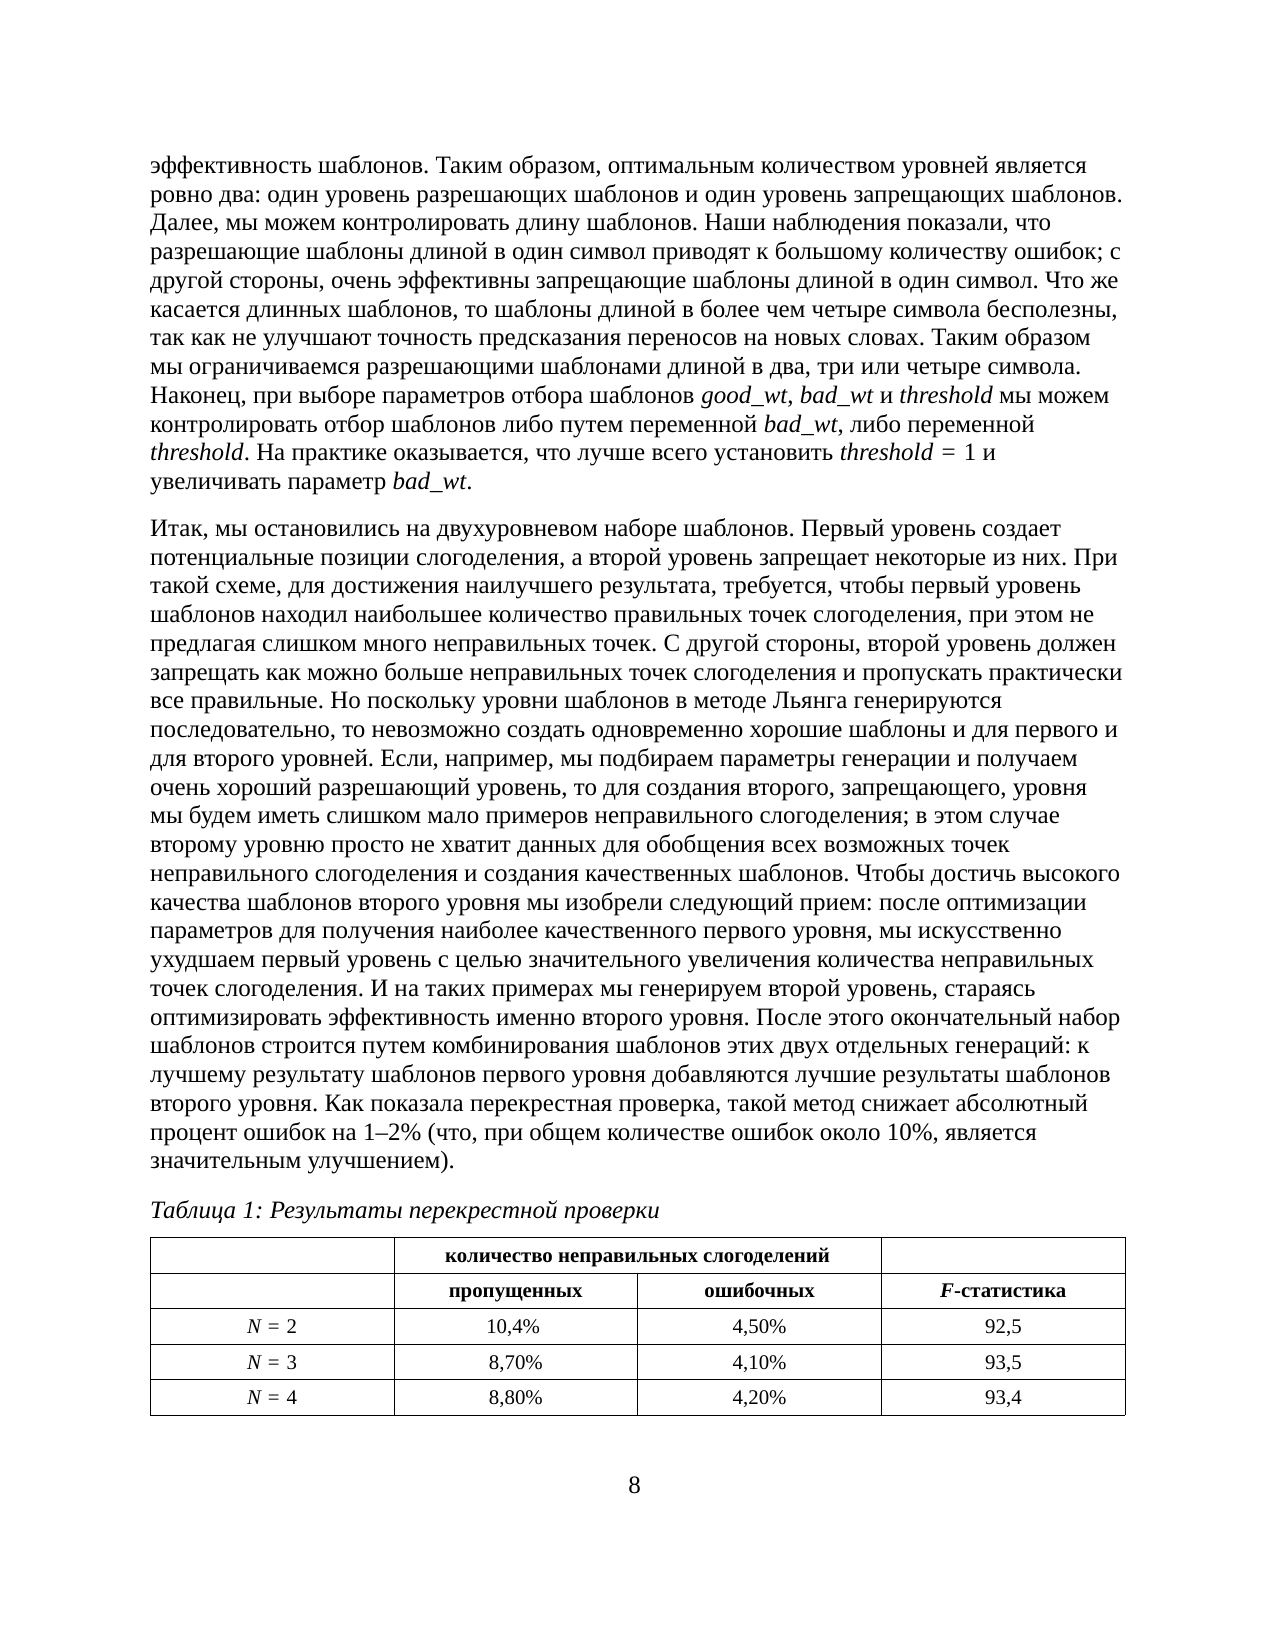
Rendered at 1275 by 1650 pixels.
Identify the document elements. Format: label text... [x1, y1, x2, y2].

table_cell 93,4 [882, 1380, 1125, 1415]
table_cell 92,5 [882, 1309, 1125, 1344]
table_cell 8,70% [395, 1345, 637, 1379]
table_cell пропущенных [395, 1274, 637, 1308]
table_header [882, 1238, 1125, 1272]
table_cell N = 2 [151, 1309, 394, 1344]
text Итак, мы остановились на двухуровневом наборе шаблонов. Первый уровень создает потенциальные позиции слогоделения, а второй уровень запрещает некоторые из них. При такой схеме, для достижения наилучшего результата, требуется, чтобы первый уровень шаблонов находил наибольшее количество правильных точек слогоделения, при этом не предлагая слишком много неправильных точек. С другой стороны, второй уровень должен запрещать как можно больше неправильных точек слогоделения и пропускать практически все правильные. Но поскольку уровни шаблонов в методе Льянга генерируются последовательно, то невозможно создать одновременно хорошие шаблоны и для первого и для второго уровней. Если, например, мы подбираем параметры генерации и получаем очень хороший разрешающий уровень, то для создания второго, запрещающего, уровня мы будем иметь слишком мало примеров неправильного слогоделения; в этом случае второму уровню просто не хватит данных для обобщения всех возможных точек неправильного слогоделения и создания качественных шаблонов. Чтобы достичь высокого качества шаблонов второго уровня мы изобрели следующий прием: после оптимизации параметров для получения наиболее качественного первого уровня, мы искусственно ухудшаем первый уровень с целью значительного увеличения количества неправильных точек слогоделения. И на таких примерах мы генерируем второй уровень, стараясь оптимизировать эффективность именно второго уровня. После этого окончательный набор шаблонов строится путем комбинирования шаблонов этих двух отдельных генераций: к лучшему результату шаблонов первого уровня добавляются лучшие результаты шаблонов второго уровня. Как показала перекрестная проверка, такой метод снижает абсолютный процент ошибок на 1–2% (что, при общем количестве ошибок около 10%, является значительным улучшением). [150, 513, 1125, 1174]
table_cell 4,10% [638, 1345, 881, 1379]
table_cell N = 4 [151, 1380, 394, 1415]
table_cell 93,5 [882, 1345, 1125, 1379]
table_cell 4,50% [638, 1309, 881, 1344]
table_cell 8,80% [395, 1380, 637, 1415]
table_header количество неправильных слогоделений [395, 1238, 881, 1272]
table_cell N = 3 [151, 1345, 394, 1379]
table_cell 10,4% [395, 1309, 637, 1344]
table_cell F-статистика [882, 1274, 1125, 1308]
table_header [151, 1238, 394, 1272]
text Таблица 1: Результаты перекрестной проверки [150, 1196, 1125, 1224]
table_cell 4,20% [638, 1380, 881, 1415]
text эффективность шаблонов. Таким образом, оптимальным количеством уровней является ровно два: один уровень разрешающих шаблонов и один уровень запрещающих шаблонов. Далее, мы можем контролировать длину шаблонов. Наши наблюдения показали, что разрешающие шаблоны длиной в один символ приводят к большому количеству ошибок; с другой стороны, очень эффективны запрещающие шаблоны длиной в один символ. Что же касается длинных шаблонов, то шаблоны длиной в более чем четыре символа бесполезны, так как не улучшают точность предсказания переносов на новых словах. Таким образом мы ограничиваемся разрешающими шаблонами длиной в два, три или четыре символа. Наконец, при выборе параметров отбора шаблонов good_wt, bad_wt и threshold мы можем контролировать отбор шаблонов либо путем переменной bad_wt, либо переменной threshold. На практике оказывается, что лучше всего установить threshold = 1 и увеличивать параметр bad_wt. [150, 150, 1125, 495]
table_cell ошибочных [638, 1274, 881, 1308]
table_cell [151, 1274, 394, 1308]
